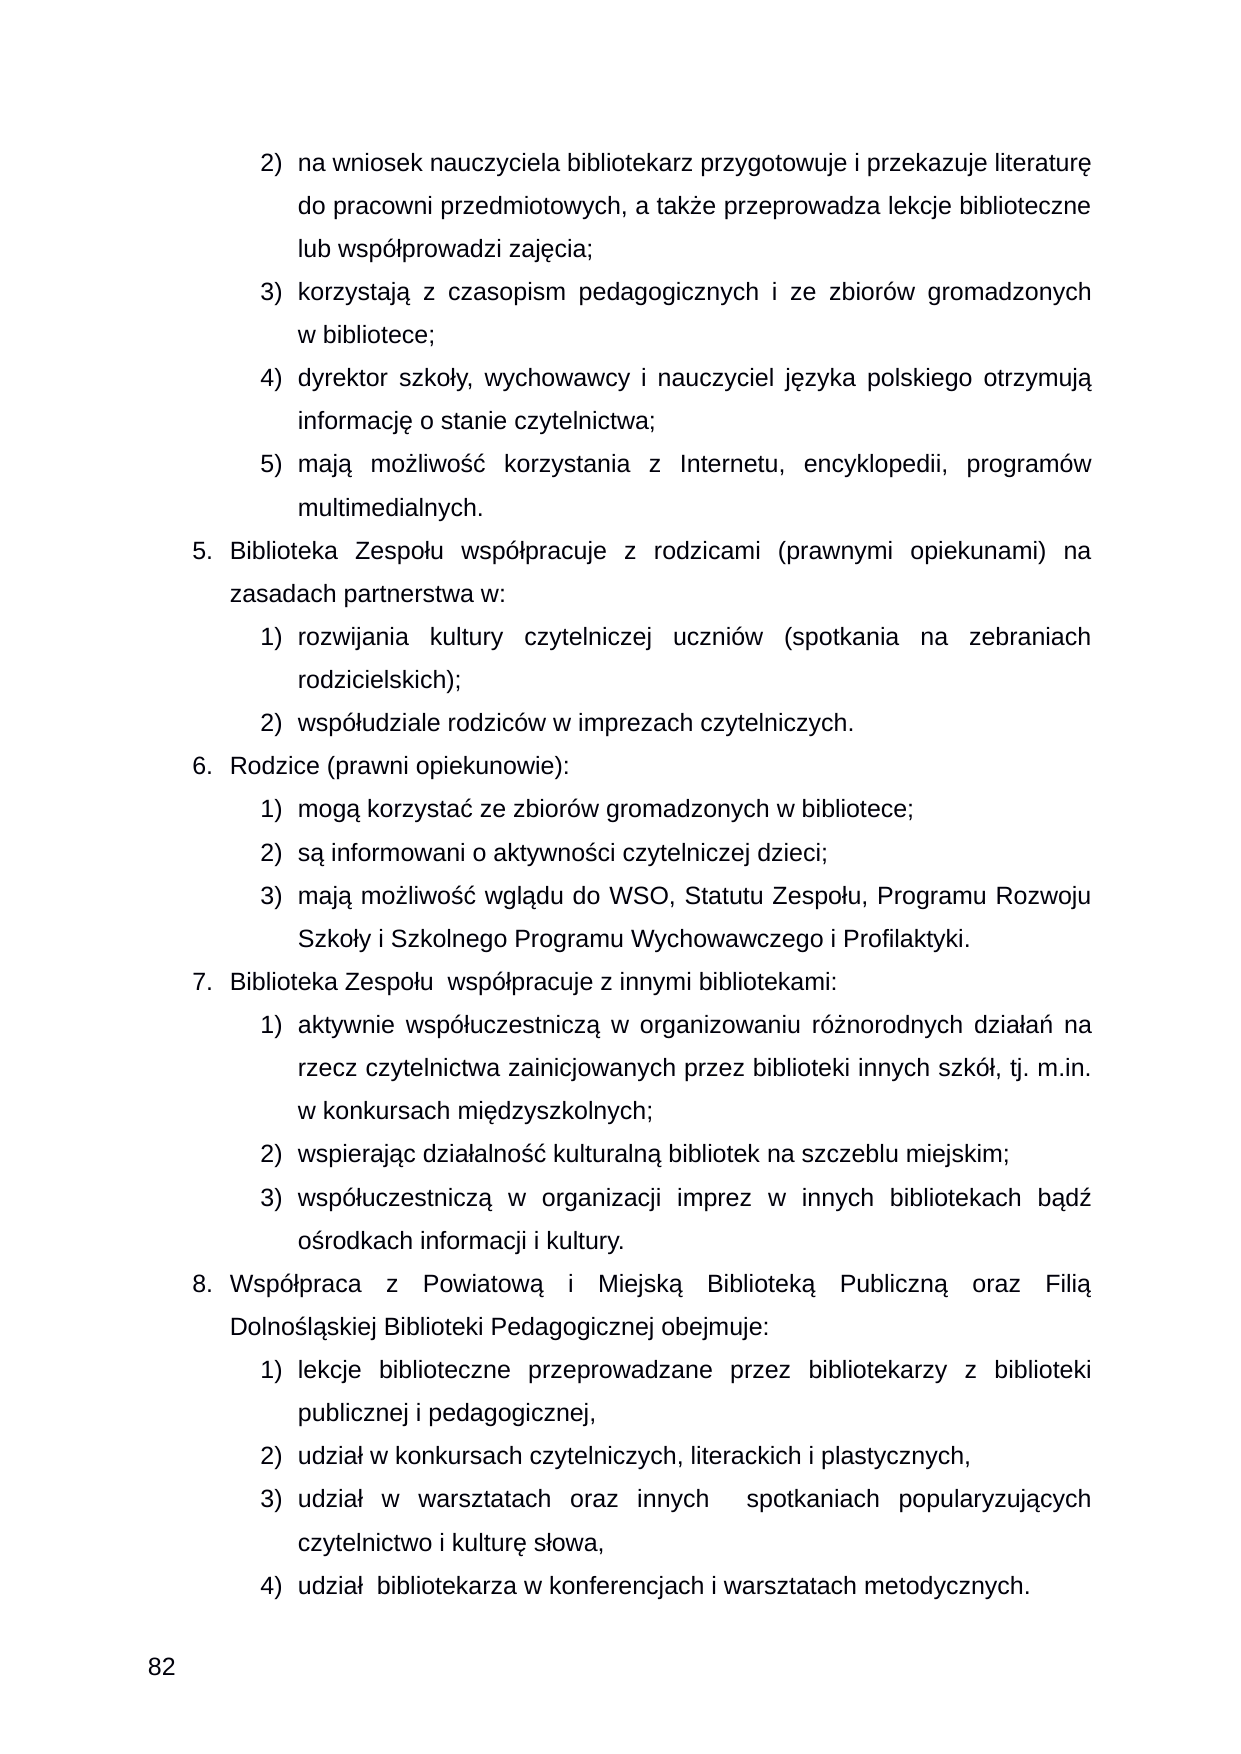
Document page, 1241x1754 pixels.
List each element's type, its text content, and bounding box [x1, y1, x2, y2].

subtitle udział w warsztatach oraz innych spotkaniach popularyzujących czytelnictwo i kulturę słowa, [260, 1484, 1093, 1556]
subtitle współuczestniczą w organizacji imprez w innych bibliotekach bądź ośrodkach informacji i kultury. [260, 1183, 1093, 1254]
subtitle są informowani o aktywności czytelniczej dzieci; [260, 838, 1093, 866]
subtitle mogą korzystać ze zbiorów gromadzonych w bibliotece; [260, 794, 1093, 823]
subtitle na wniosek nauczyciela bibliotekarz przygotowuje i przekazuje literaturę do pracowni przedmiotowych, a także przeprowadza lekcje biblioteczne lub współprowadzi zajęcia; [260, 148, 1093, 263]
subtitle Biblioteka Zespołu współpracuje z rodzicami (prawnymi opiekunami) na zasadach partnerstwa w: [192, 536, 1093, 608]
subtitle lekcje biblioteczne przeprowadzane przez bibliotekarzy z biblioteki publicznej i pedagogicznej, [260, 1355, 1093, 1427]
subtitle aktywnie współuczestniczą w organizowaniu różnorodnych działań na rzecz czytelnictwa zainicjowanych przez biblioteki innych szkół, tj. m.in. w konkursach międzyszkolnych; [260, 1010, 1093, 1125]
subtitle współudziale rodziców w imprezach czytelniczych. [260, 708, 1093, 737]
subtitle Rodzice (prawni opiekunowie): [192, 751, 1093, 780]
subtitle korzystają z czasopism pedagogicznych i ze zbiorów gromadzonych w bibliotece; [260, 277, 1093, 349]
subtitle rozwijania kultury czytelniczej uczniów (spotkania na zebraniach rodzicielskich); [260, 622, 1093, 694]
subtitle Biblioteka Zespołu współpracuje z innymi bibliotekami: [192, 967, 1093, 996]
subtitle udział bibliotekarza w konferencjach i warsztatach metodycznych. [260, 1571, 1093, 1599]
subtitle mają możliwość wglądu do WSO, Statutu Zespołu, Programu Rozwoju Szkoły i Szkolnego Programu Wychowawczego i Profilaktyki. [260, 881, 1093, 953]
subtitle Współpraca z Powiatową i Miejską Biblioteką Publiczną oraz Filią Dolnośląskiej Biblioteki Pedagogicznej obejmuje: [192, 1269, 1093, 1341]
subtitle dyrektor szkoły, wychowawcy i nauczyciel języka polskiego otrzymują informację o stanie czytelnictwa; [260, 363, 1093, 435]
subtitle wspierając działalność kulturalną bibliotek na szczeblu miejskim; [260, 1139, 1093, 1168]
subtitle udział w konkursach czytelniczych, literackich i plastycznych, [260, 1441, 1093, 1470]
subtitle mają możliwość korzystania z Internetu, encyklopedii, programów multimedialnych. [260, 449, 1093, 521]
